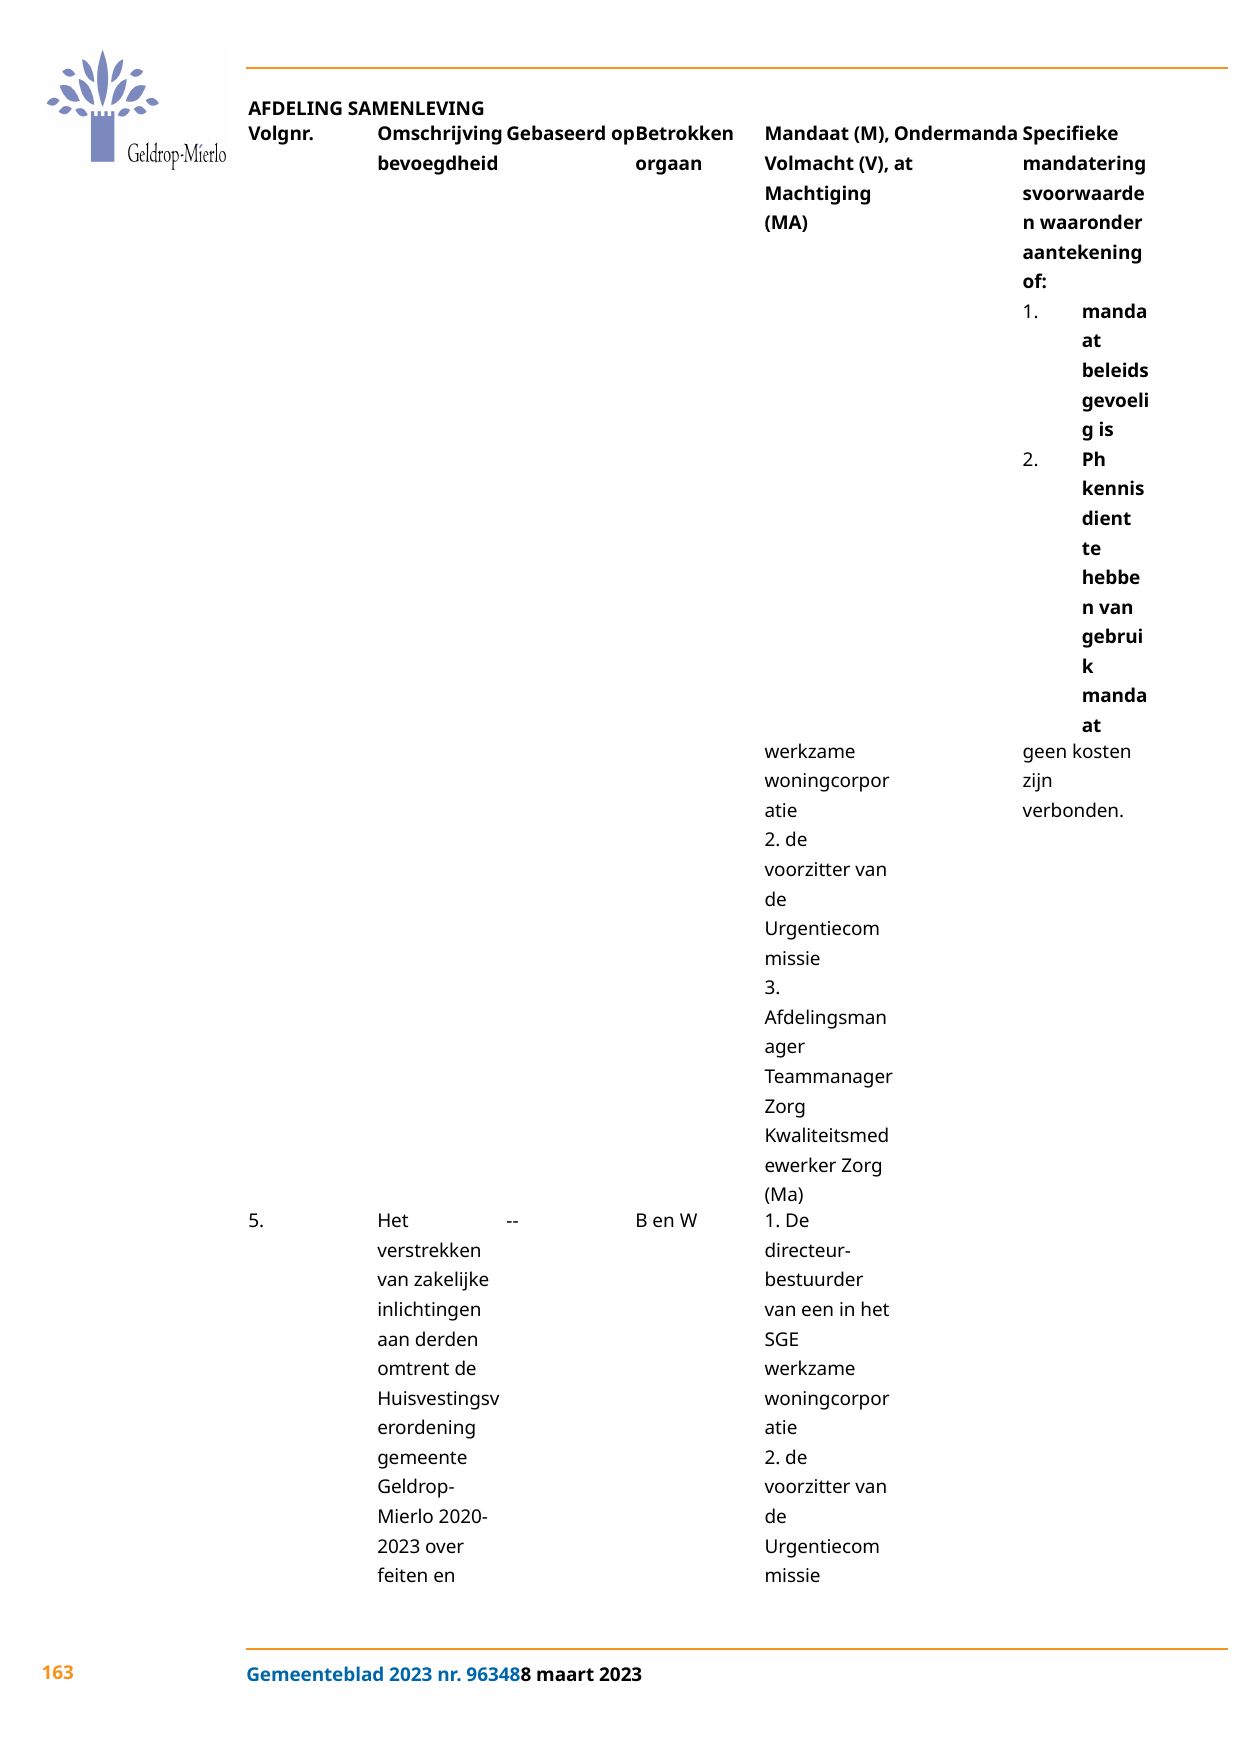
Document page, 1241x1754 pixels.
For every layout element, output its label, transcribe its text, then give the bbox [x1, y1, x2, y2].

table_cell -- [506, 738, 635, 1207]
table_cell Ondermandaat [894, 121, 1022, 738]
table_cell werkzame woningcorporatie 2. de voorzitter van de Urgentiecommissie 3. Afdelingsmanager Teammanager Zorg Kwaliteitsmedewerker Zorg (Ma) [764, 738, 893, 1207]
picture [41, 47, 231, 172]
table_cell 5. [248, 1208, 377, 1588]
table_cell geen kosten zijn verbonden. [1023, 738, 1152, 1207]
table_cell [894, 1208, 1022, 1588]
table_cell Betrokken orgaan [635, 121, 764, 738]
table_cell [1023, 1208, 1152, 1588]
table_cell Mandaat (M), Volmacht (V), Machtiging (MA) [764, 121, 893, 738]
table_cell -- [506, 1208, 635, 1588]
table_cell [894, 738, 1022, 1207]
table_cell Specifieke mandateringsvoorwaarden waaronder aantekening of: mandaat beleidsgevoelig is Ph kennis dient te hebben van gebruik mandaat [1023, 121, 1152, 738]
table_cell [635, 738, 764, 1207]
table_cell [377, 738, 506, 1207]
table_cell 1. De directeur-bestuurder van een in het SGE werkzame woningcorporatie 2. de voorzitter van de Urgentiecommissie [764, 1208, 893, 1588]
table_cell B en W [635, 1208, 764, 1588]
table_header AFDELING SAMENLEVING [248, 95, 1152, 121]
table_cell [248, 738, 377, 1207]
table_cell Gebaseerd op [506, 121, 635, 738]
table_cell Omschrijving bevoegdheid [377, 121, 506, 738]
table_cell Volgnr. [248, 121, 377, 738]
table_cell Het verstrekken van zakelijke inlichtingen aan derden omtrent de Huisvestingsverordening gemeente Geldrop-Mierlo 2020-2023 over feiten en [377, 1208, 506, 1588]
